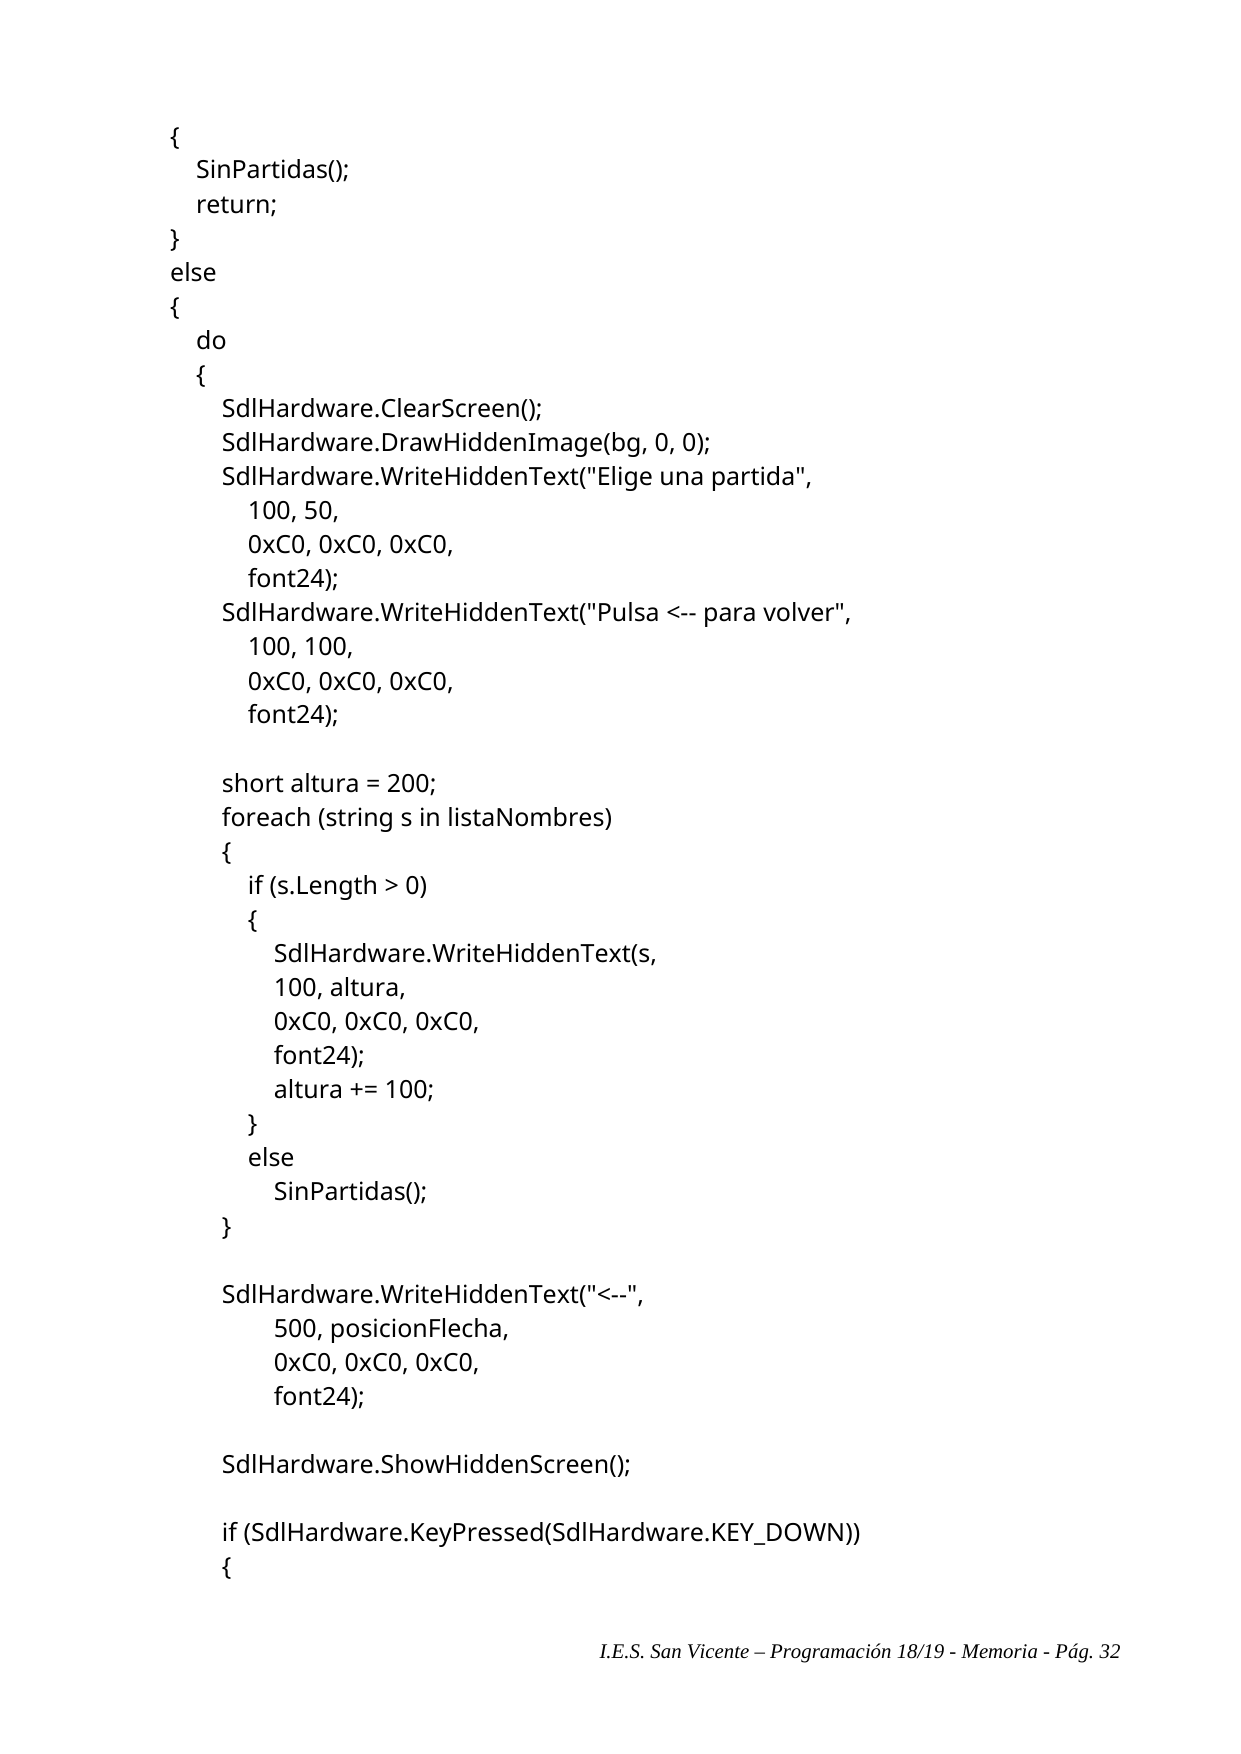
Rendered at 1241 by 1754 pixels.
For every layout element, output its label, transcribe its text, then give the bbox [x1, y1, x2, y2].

text return; [118, 186, 1122, 220]
text SdlHardware.WriteHiddenText("Elige una partida", [118, 459, 1122, 493]
text 0xC0, 0xC0, 0xC0, [118, 527, 1122, 561]
text SinPartidas(); [118, 1174, 1122, 1208]
text do [118, 322, 1122, 357]
text SdlHardware.WriteHiddenText("<--", [118, 1276, 1122, 1310]
text font24); [118, 1378, 1122, 1412]
text SdlHardware.ClearScreen(); [118, 391, 1122, 425]
text if (s.Length > 0) [118, 867, 1122, 902]
text SinPartidas(); [118, 152, 1122, 186]
text SdlHardware.ShowHiddenScreen(); [118, 1447, 1122, 1481]
text font24); [118, 697, 1122, 731]
text else [118, 1140, 1122, 1174]
text { [118, 902, 1122, 936]
text 0xC0, 0xC0, 0xC0, [118, 1004, 1122, 1038]
text else [118, 254, 1122, 288]
text SdlHardware.WriteHiddenText(s, [118, 936, 1122, 970]
text } [118, 1208, 1122, 1242]
text altura += 100; [118, 1072, 1122, 1106]
text } [118, 1106, 1122, 1140]
text { [118, 833, 1122, 867]
text if (SdlHardware.KeyPressed(SdlHardware.KEY_DOWN)) [118, 1515, 1122, 1549]
text SdlHardware.WriteHiddenText("Pulsa <-- para volver", [118, 595, 1122, 629]
text 100, 100, [118, 629, 1122, 663]
text 100, altura, [118, 970, 1122, 1004]
text { [118, 118, 1122, 152]
text 500, posicionFlecha, [118, 1310, 1122, 1344]
text SdlHardware.DrawHiddenImage(bg, 0, 0); [118, 425, 1122, 459]
text { [118, 1549, 1122, 1583]
text 100, 50, [118, 493, 1122, 527]
text 0xC0, 0xC0, 0xC0, [118, 1344, 1122, 1378]
text } [118, 220, 1122, 254]
text foreach (string s in listaNombres) [118, 799, 1122, 833]
text font24); [118, 1038, 1122, 1072]
text 0xC0, 0xC0, 0xC0, [118, 663, 1122, 697]
text { [118, 288, 1122, 322]
text short altura = 200; [118, 765, 1122, 799]
text font24); [118, 561, 1122, 595]
text { [118, 357, 1122, 391]
